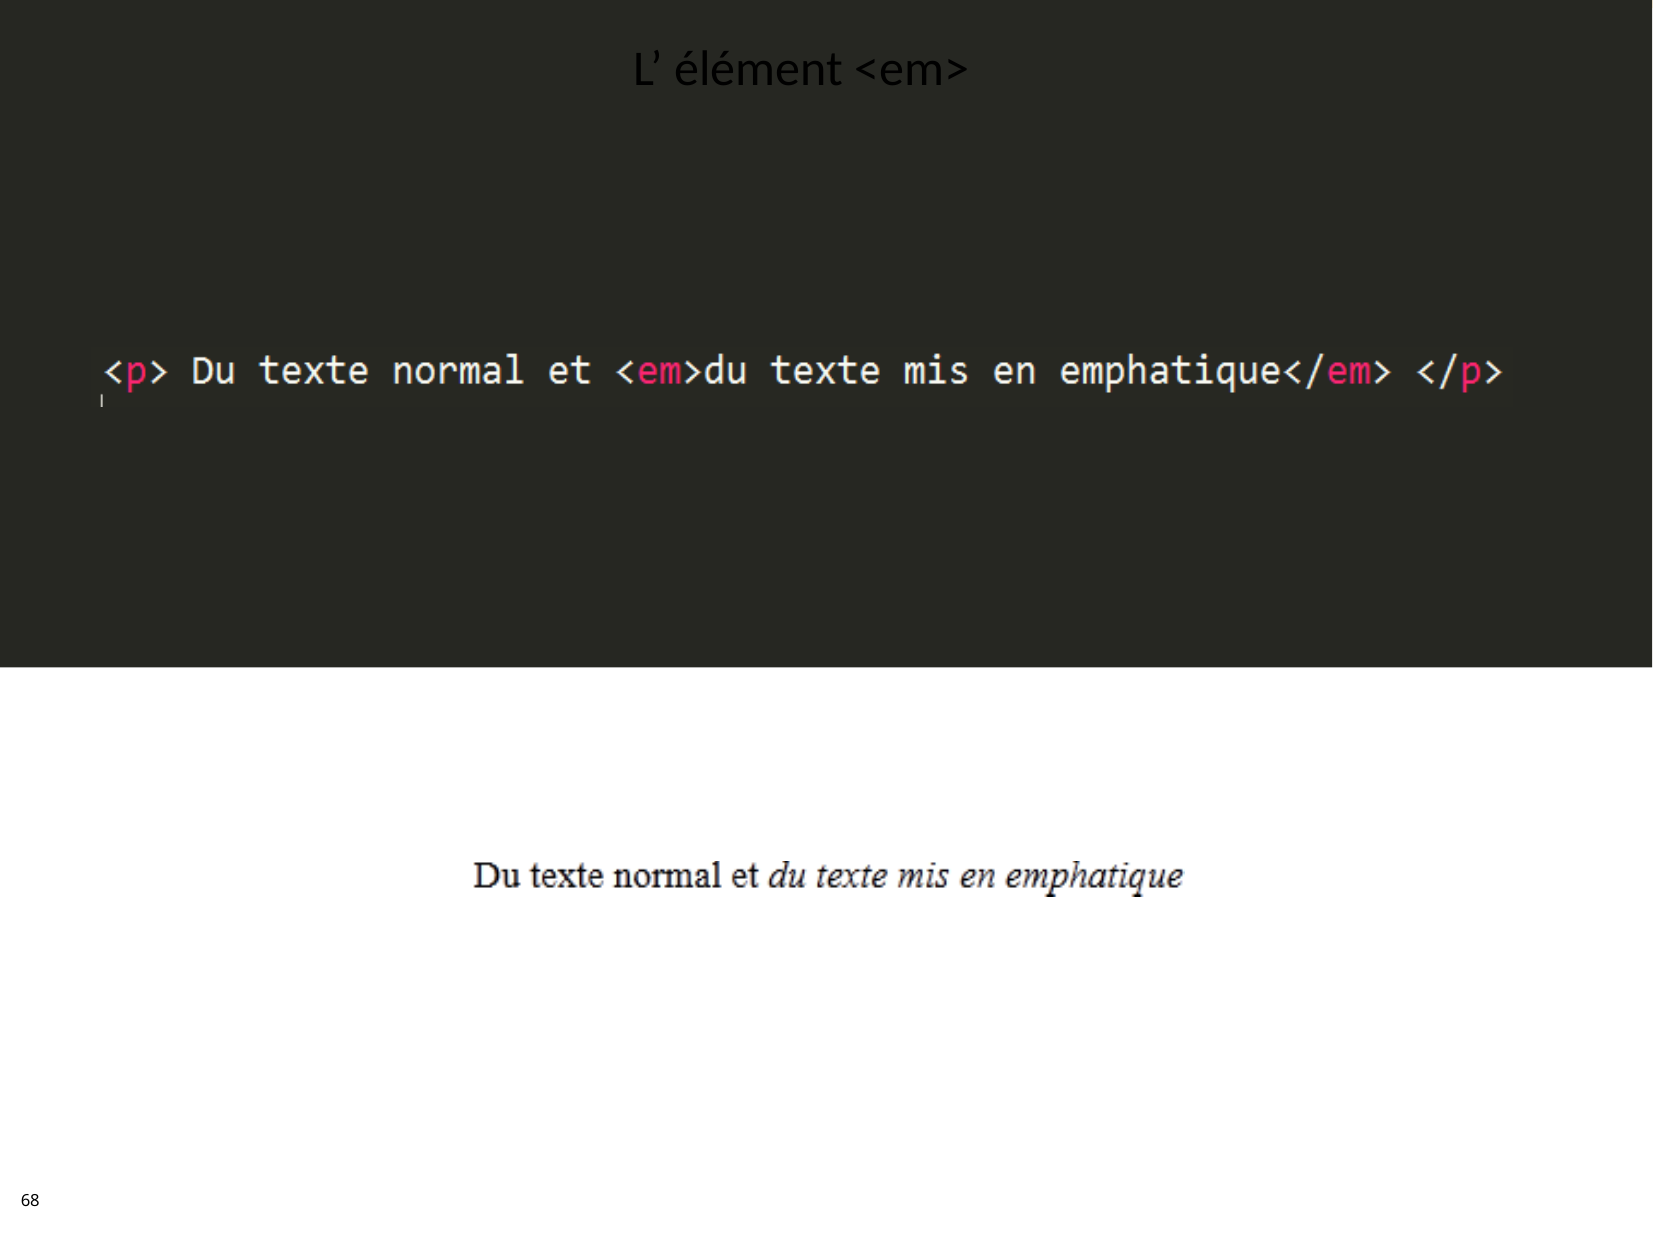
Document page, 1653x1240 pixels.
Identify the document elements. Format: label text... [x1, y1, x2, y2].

text_box [14, 1189, 46, 1213]
text_box [0, 0, 1653, 668]
title L’ élément <em> [631, 33, 1022, 243]
picture [91, 347, 1513, 407]
picture [473, 861, 1185, 897]
